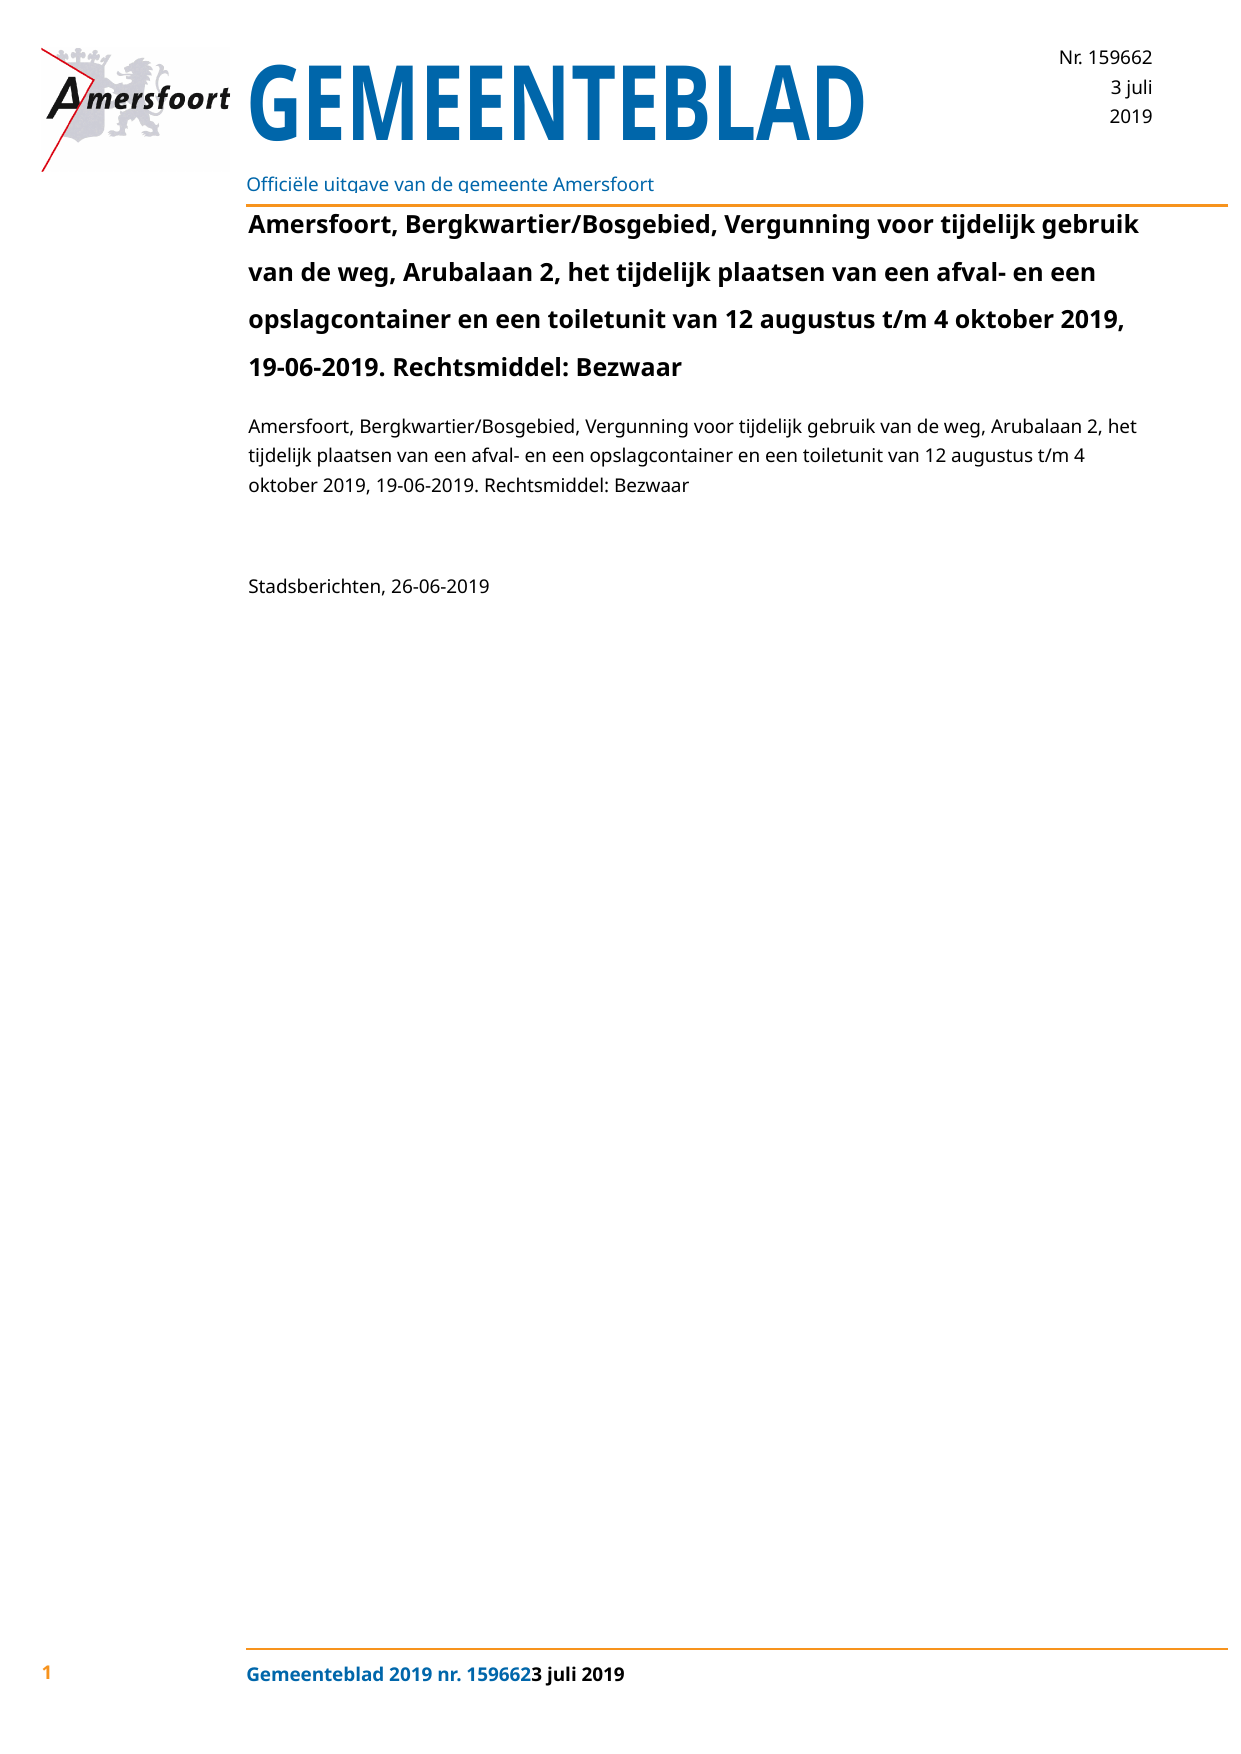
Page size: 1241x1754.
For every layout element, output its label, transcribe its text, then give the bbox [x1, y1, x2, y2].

text Stadsberichten, 26-06-2019 [248, 573, 1152, 599]
picture [41, 47, 231, 172]
text Amersfoort, Bergkwartier/Bosgebied, Vergunning voor tijdelijk gebruik van de weg, Arubalaan 2, het tijdelijk plaatsen van een afval- en een opslagcontainer en een toiletunit van 12 augustus t/m 4 oktober 2019, 19-06-2019. Rechtsmiddel: Bezwaar [248, 413, 1152, 498]
text Amersfoort, Bergkwartier/Bosgebied, Vergunning voor tijdelijk gebruik van de weg, Arubalaan 2, het tijdelijk plaatsen van een afval- en een opslagcontainer en een toiletunit van 12 augustus t/m 4 oktober 2019, 19-06-2019. Rechtsmiddel: Bezwaar [248, 207, 1152, 384]
